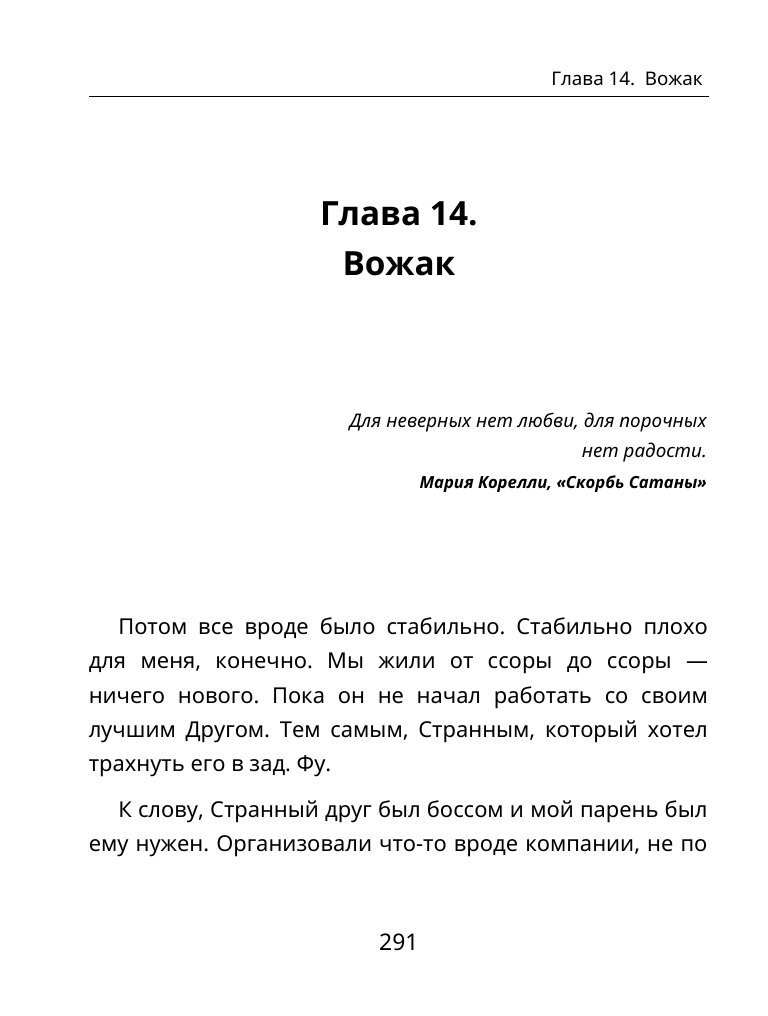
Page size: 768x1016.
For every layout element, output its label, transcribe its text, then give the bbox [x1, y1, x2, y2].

text Мария Корелли, «Скорбь Сатаны» [148, 463, 709, 493]
text Потом все вроде было стабильно. Стабильно плохо для меня, конечно. Мы жили от ссоры до ссоры — ничего нового. Пока он не начал работать со своим лучшим Другом. Тем самым, Странным, который хотел трахнуть его в зад. Фу. [88, 611, 709, 778]
text Для неверных нет любви, для порочных нет радости. [325, 403, 709, 463]
text К слову, Странный друг был боссом и мой парень был ему нужен. Организовали что-то вроде компании, не по [88, 794, 709, 858]
subtitle Глава 14. Вожак [88, 185, 709, 285]
